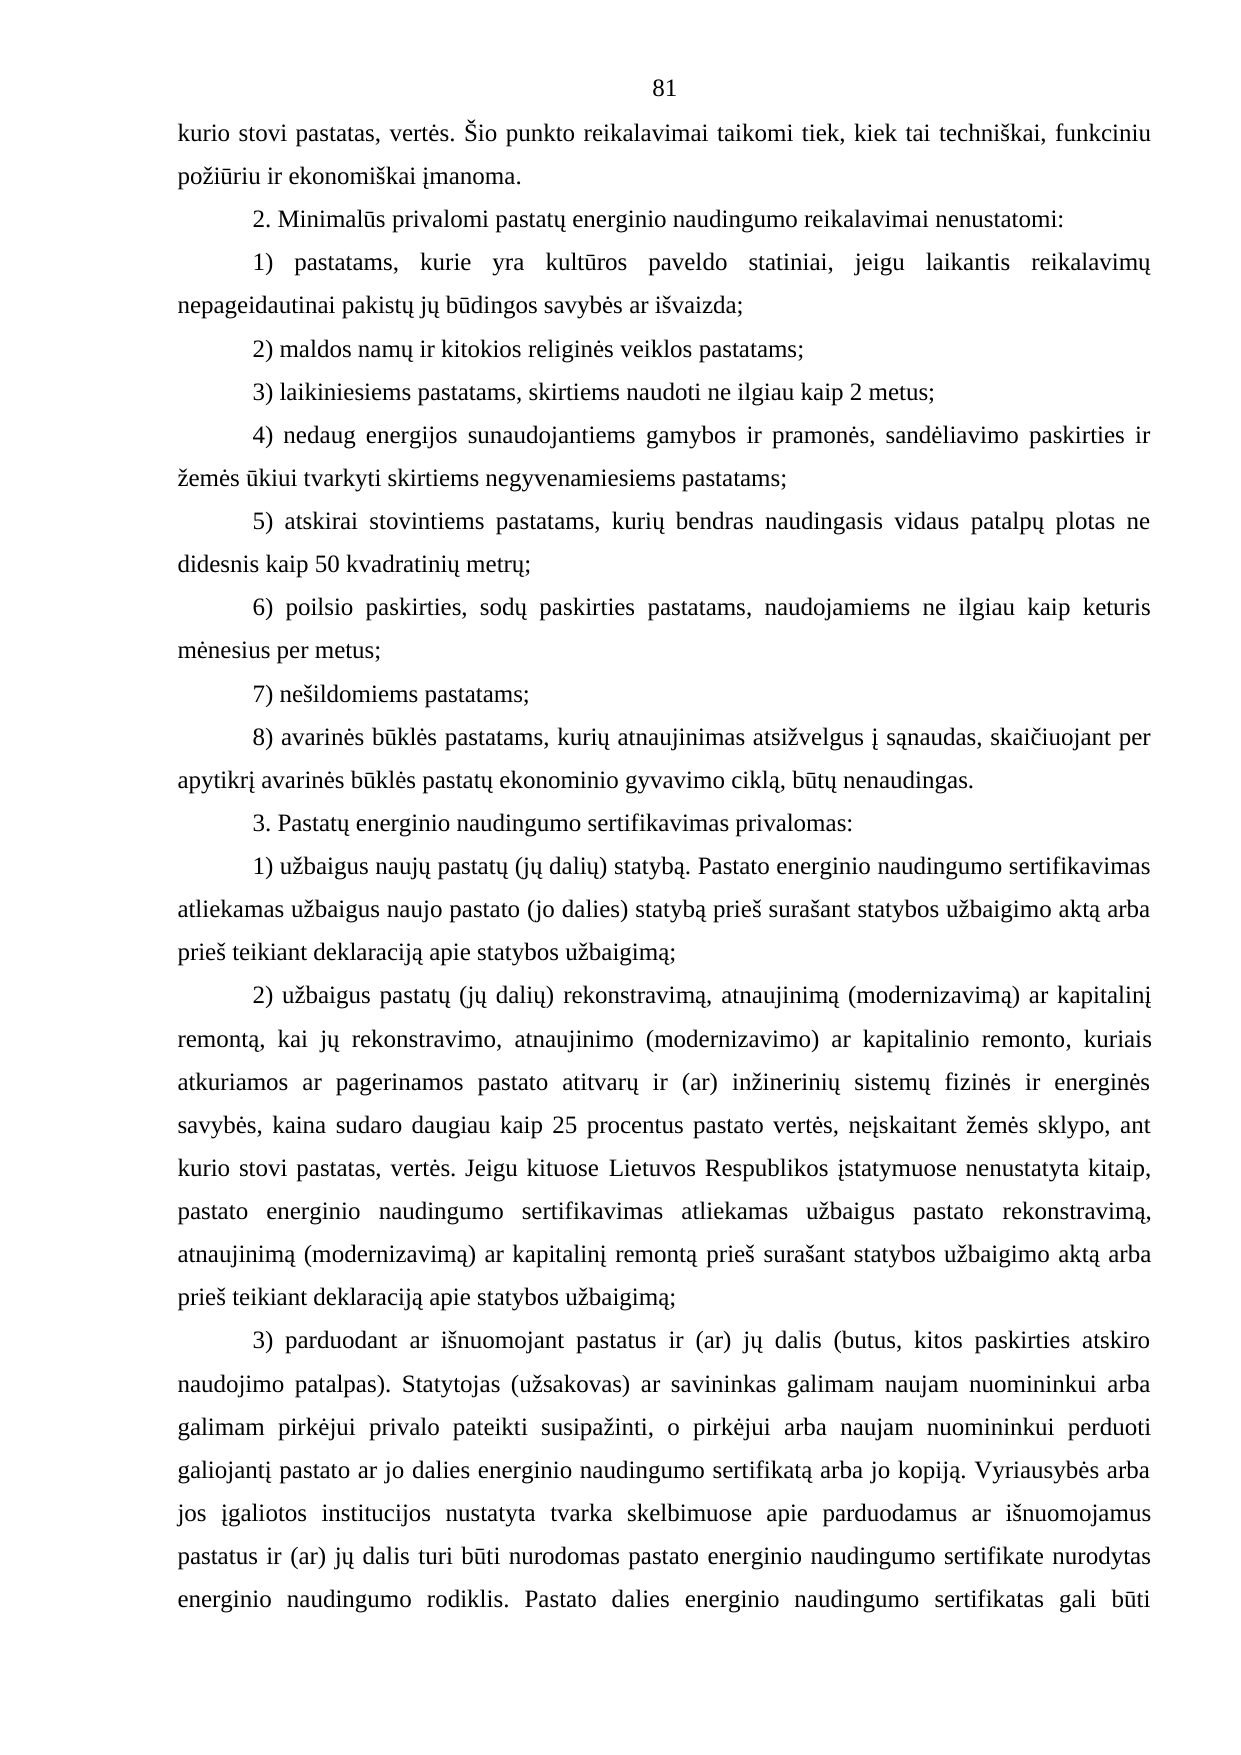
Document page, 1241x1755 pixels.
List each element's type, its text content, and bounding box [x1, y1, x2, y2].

text 6) poilsio paskirties, sodų paskirties pastatams, naudojamiems ne ilgiau kaip keturis mėnesius per metus; [177, 592, 1152, 664]
text 2) užbaigus pastatų (jų dalių) rekonstravimą, atnaujinimą (modernizavimą) ar kapitalinį remontą, kai jų rekonstravimo, atnaujinimo (modernizavimo) ar kapitalinio remonto, kuriais atkuriamos ar pagerinamos pastato atitvarų ir (ar) inžinerinių sistemų fizinės ir energinės savybės, kaina sudaro daugiau kaip 25 procentus pastato vertės, neįskaitant žemės sklypo, ant kurio stovi pastatas, vertės. Jeigu kituose Lietuvos Respublikos įstatymuose nenustatyta kitaip, pastato energinio naudingumo sertifikavimas atliekamas užbaigus pastato rekonstravimą, atnaujinimą (modernizavimą) ar kapitalinį remontą prieš surašant statybos užbaigimo aktą arba prieš teikiant deklaraciją apie statybos užbaigimą; [177, 981, 1152, 1311]
text 1) užbaigus naujų pastatų (jų dalių) statybą. Pastato energinio naudingumo sertifikavimas atliekamas užbaigus naujo pastato (jo dalies) statybą prieš surašant statybos užbaigimo aktą arba prieš teikiant deklaraciją apie statybos užbaigimą; [177, 851, 1152, 966]
text 7) nešildomiems pastatams; [177, 679, 1152, 707]
text 3) parduodant ar išnuomojant pastatus ir (ar) jų dalis (butus, kitos paskirties atskiro naudojimo patalpas). Statytojas (užsakovas) ar savininkas galimam naujam nuomininkui arba galimam pirkėjui privalo pateikti susipažinti, o pirkėjui arba naujam nuomininkui perduoti galiojantį pastato ar jo dalies energinio naudingumo sertifikatą arba jo kopiją. Vyriausybės arba jos įgaliotos institucijos nustatyta tvarka skelbimuose apie parduodamus ar išnuomojamus pastatus ir (ar) jų dalis turi būti nurodomas pastato energinio naudingumo sertifikate nurodytas energinio naudingumo rodiklis. Pastato dalies energinio naudingumo sertifikatas gali būti [177, 1326, 1152, 1613]
text 3. Pastatų energinio naudingumo sertifikavimas privalomas: [177, 808, 1152, 837]
text 2) maldos namų ir kitokios religinės veiklos pastatams; [177, 334, 1152, 362]
text kurio stovi pastatas, vertės. Šio punkto reikalavimai taikomi tiek, kiek tai techniškai, funkciniu požiūriu ir ekonomiškai įmanoma. [177, 118, 1152, 190]
text 8) avarinės būklės pastatams, kurių atnaujinimas atsižvelgus į sąnaudas, skaičiuojant per apytikrį avarinės būklės pastatų ekonominio gyvavimo ciklą, būtų nenaudingas. [177, 722, 1152, 794]
text 5) atskirai stovintiems pastatams, kurių bendras naudingasis vidaus patalpų plotas ne didesnis kaip 50 kvadratinių metrų; [177, 506, 1152, 578]
text 2. Minimalūs privalomi pastatų energinio naudingumo reikalavimai nenustatomi: [177, 204, 1152, 233]
text 3) laikiniesiems pastatams, skirtiems naudoti ne ilgiau kaip 2 metus; [177, 377, 1152, 406]
text 4) nedaug energijos sunaudojantiems gamybos ir pramonės, sandėliavimo paskirties ir žemės ūkiui tvarkyti skirtiems negyvenamiesiems pastatams; [177, 420, 1152, 492]
text 1) pastatams, kurie yra kultūros paveldo statiniai, jeigu laikantis reikalavimų nepageidautinai pakistų jų būdingos savybės ar išvaizda; [177, 247, 1152, 319]
